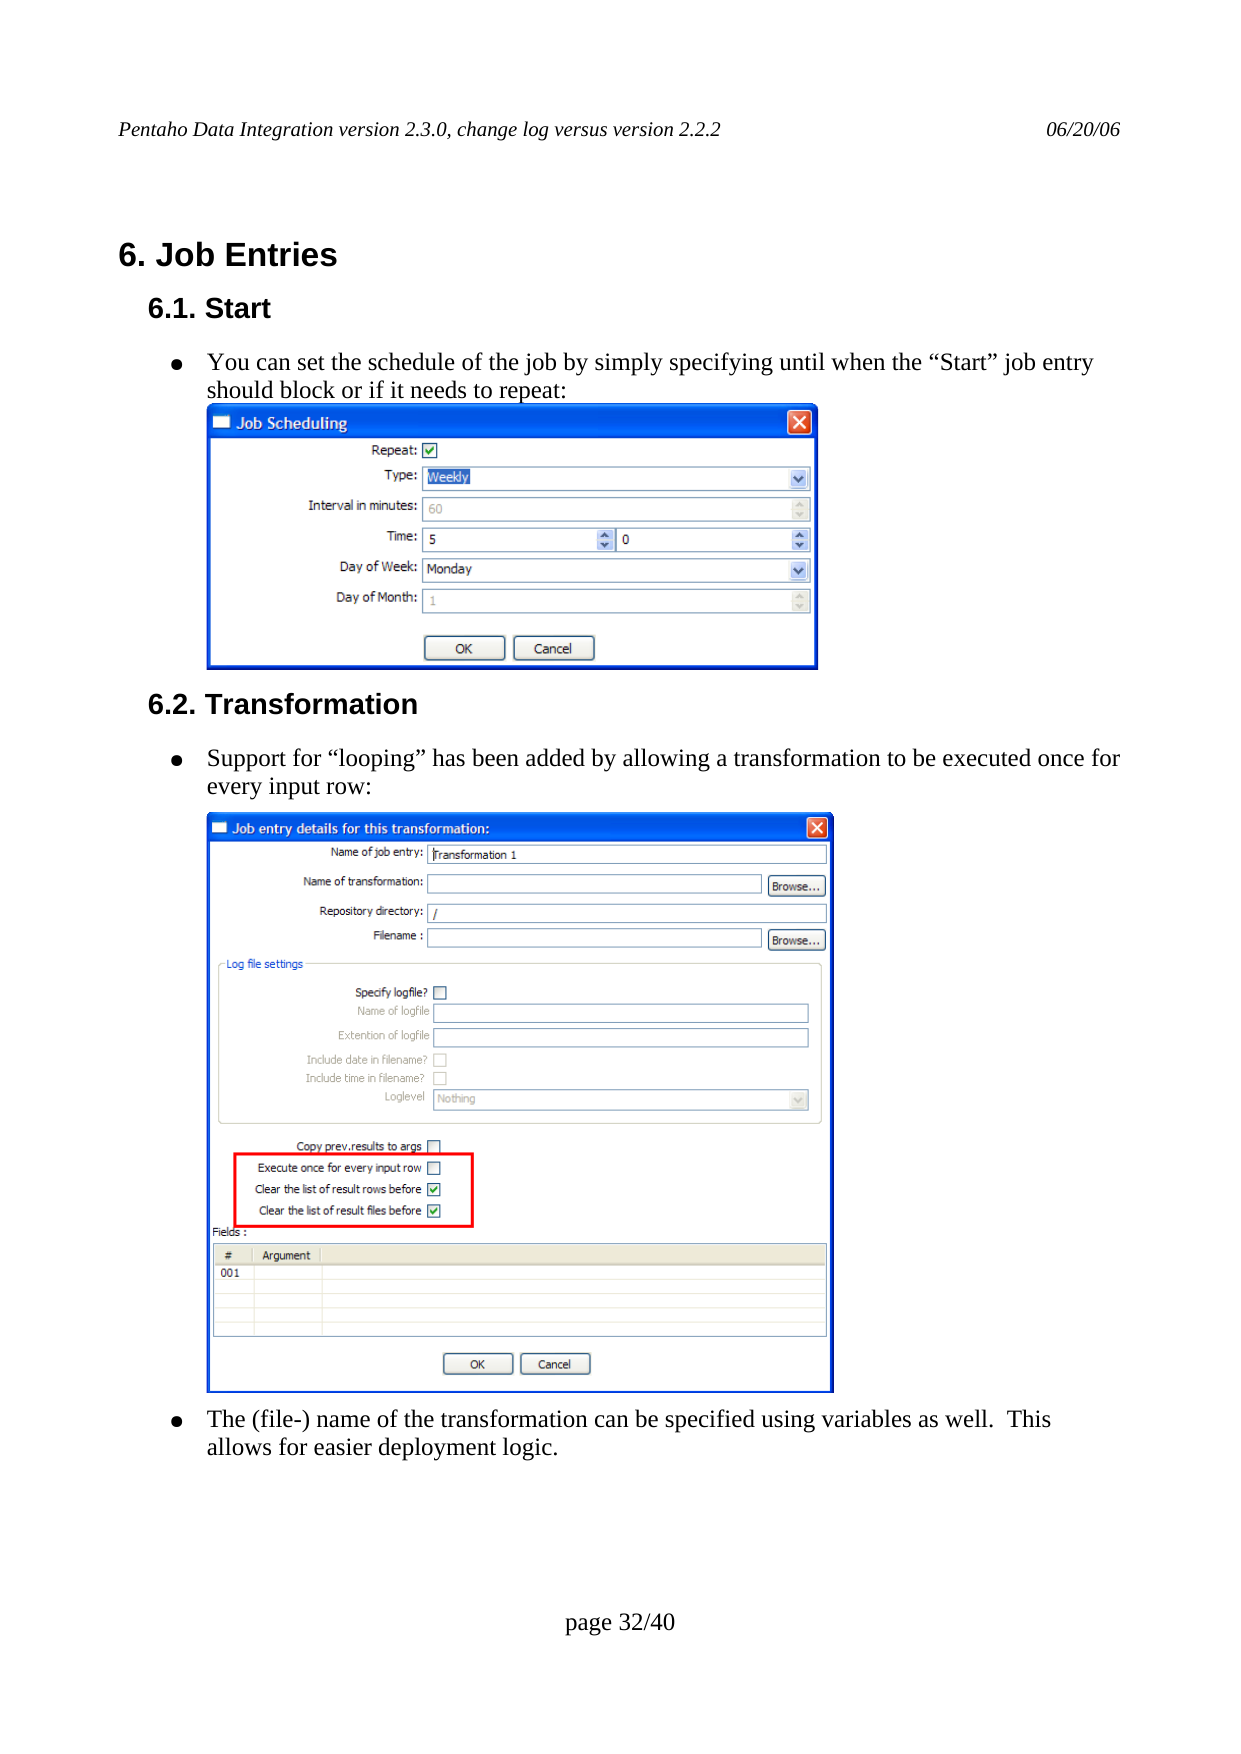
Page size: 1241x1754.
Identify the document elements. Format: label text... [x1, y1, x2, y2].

list Support for “looping” has been added by allowing a transformation to be executed once for every input row: [207, 744, 1122, 799]
subtitle Start [148, 292, 1122, 324]
picture [206, 403, 819, 670]
subtitle Job Entries [118, 236, 1122, 273]
subtitle Transformation [148, 688, 1122, 721]
list You can set the schedule of the job by simply specifying until when the “Start” job entry should block or if it needs to repeat: [207, 348, 1122, 403]
list The (file-) name of the transformation can be specified using variables as well. This allows for easier deployment logic. [207, 1405, 1122, 1461]
